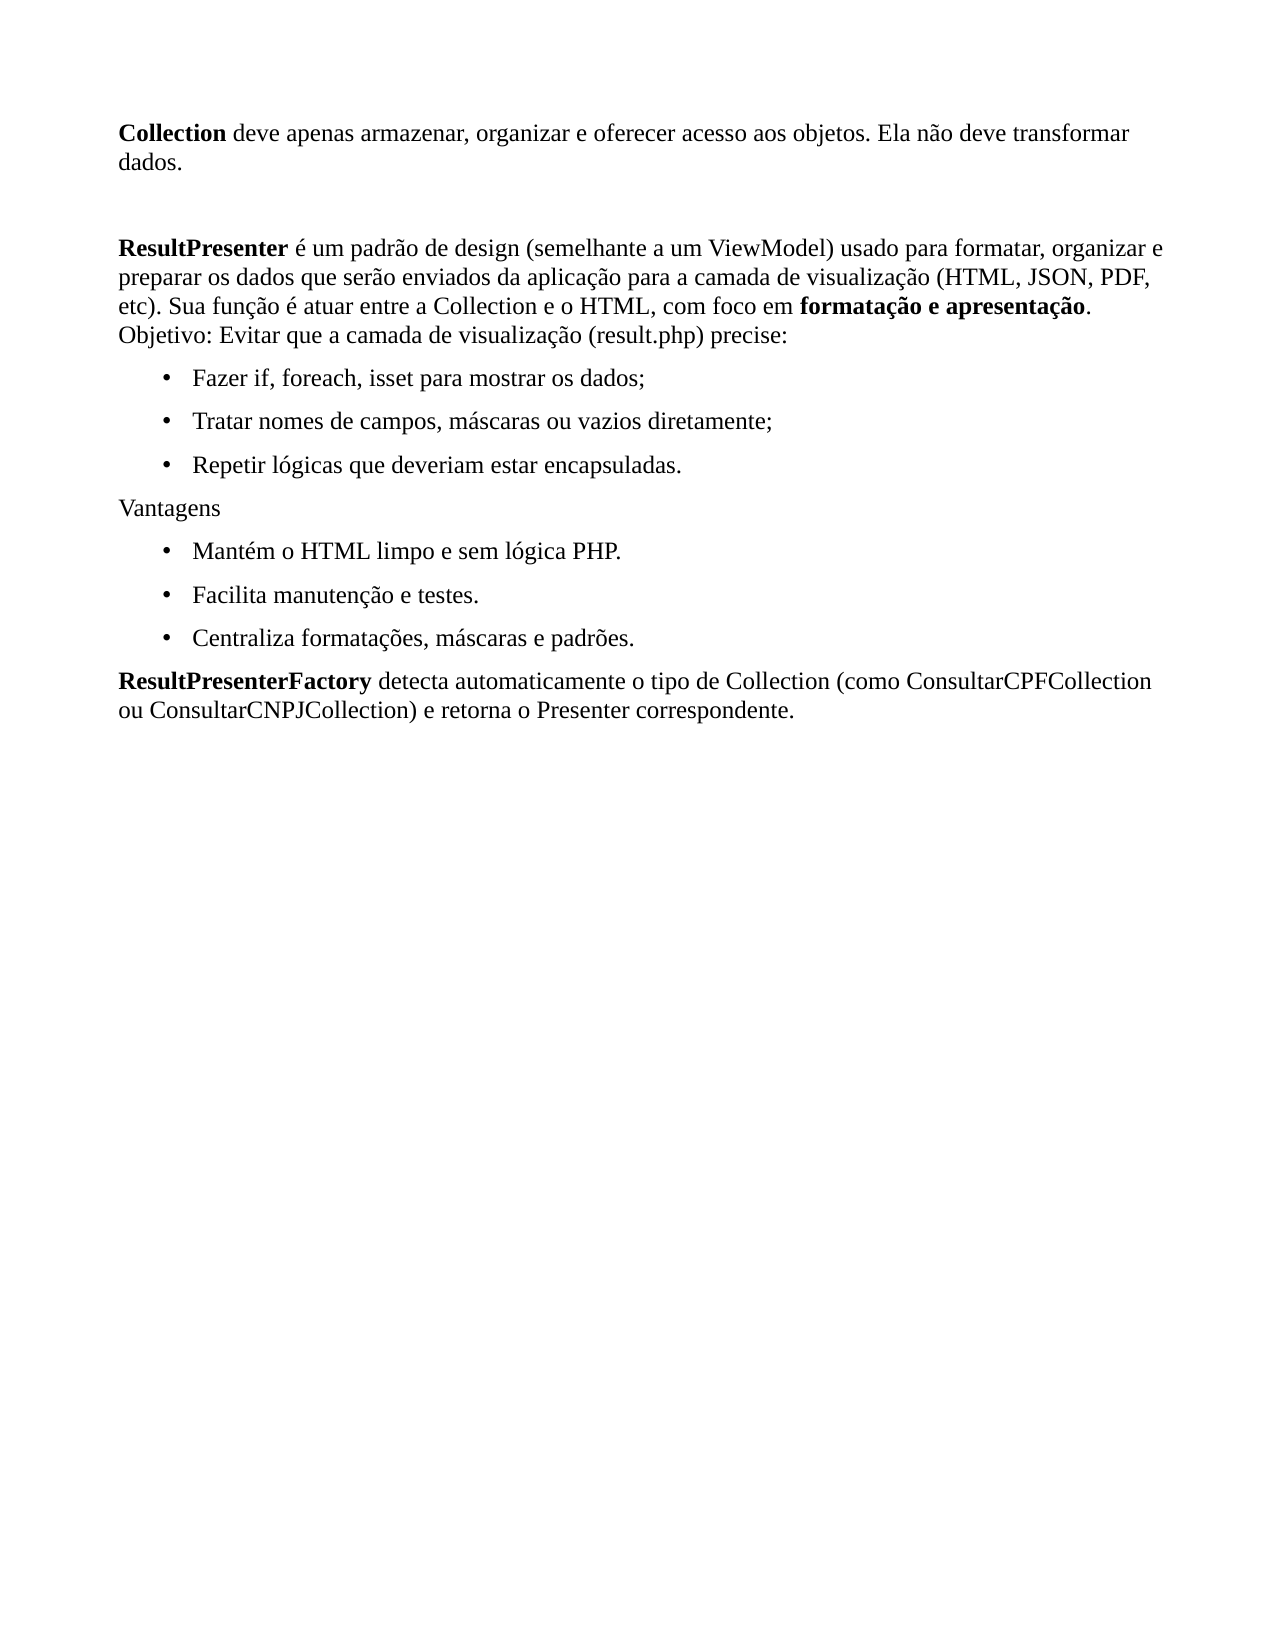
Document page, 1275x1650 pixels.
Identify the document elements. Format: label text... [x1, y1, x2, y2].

text ResultPresenter é um padrão de design (semelhante a um ViewModel) usado para formatar, organizar e preparar os dados que serão enviados da aplicação para a camada de visualização (HTML, JSON, PDF, etc). Sua função é atuar entre a Collection e o HTML, com foco em formatação e apresentação. Objetivo: Evitar que a camada de visualização (result.php) precise: [118, 233, 1175, 348]
text Collection deve apenas armazenar, organizar e oferecer acesso aos objetos. Ela não deve transformar dados. [118, 118, 1175, 176]
list Fazer if, foreach, isset para mostrar os dados; [162, 363, 1175, 392]
list Centraliza formatações, máscaras e padrões. [162, 623, 1175, 652]
list Tratar nomes de campos, máscaras ou vazios diretamente; [162, 406, 1175, 435]
text Vantagens [118, 493, 1175, 522]
list Mantém o HTML limpo e sem lógica PHP. [162, 536, 1175, 565]
list Facilita manutenção e testes. [162, 580, 1175, 608]
text ResultPresenterFactory detecta automaticamente o tipo de Collection (como ConsultarCPFCollection ou ConsultarCNPJCollection) e retorna o Presenter correspondente. [118, 666, 1175, 724]
list Repetir lógicas que deveriam estar encapsuladas. [162, 450, 1175, 478]
